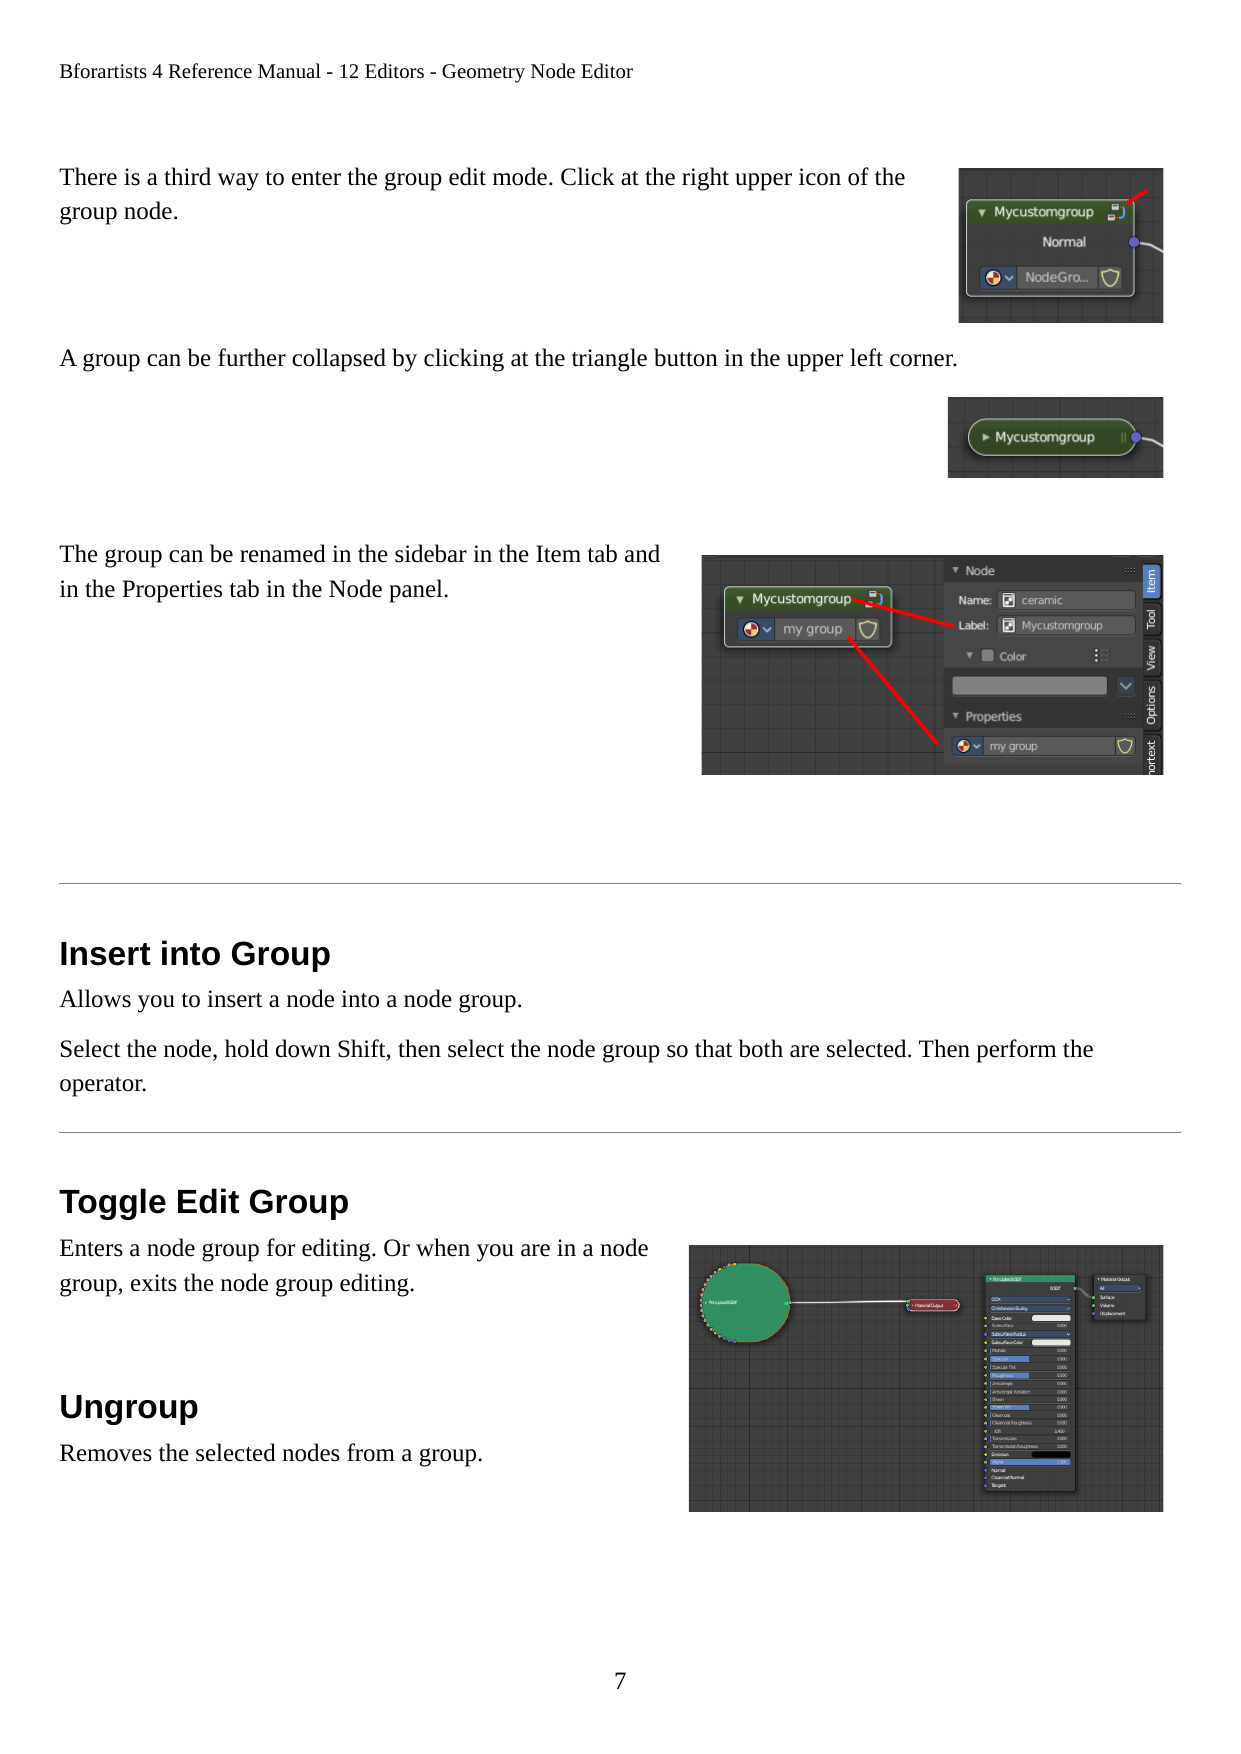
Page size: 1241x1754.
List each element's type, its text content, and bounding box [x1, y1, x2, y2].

subtitle Ungroup [59, 1387, 688, 1425]
picture [688, 1245, 1164, 1512]
text Allows you to insert a node into a node group. [59, 984, 1181, 1013]
text There is a third way to enter the group edit mode. Click at the right upper icon of the group node. [59, 162, 1181, 225]
picture [958, 168, 1164, 323]
subtitle Toggle Edit Group [59, 1182, 1181, 1221]
picture [701, 555, 1164, 775]
text Removes the selected nodes from a group. [59, 1438, 688, 1467]
subtitle Insert into Group [59, 933, 1181, 972]
subtitle [1164, 1387, 1181, 1425]
picture [947, 397, 1164, 478]
text Enters a node group for editing. Or when you are in a node group, exits the node group editing. [59, 1233, 1181, 1297]
text The group can be renamed in the sidebar in the Item tab and in the Properties tab in the Node panel. [59, 539, 1181, 603]
text A group can be further collapsed by clicking at the triangle button in the upper left corner. [59, 343, 1181, 372]
text Select the node, hold down Shift, then select the node group so that both are selected. Then perform the operator. [59, 1034, 1181, 1097]
